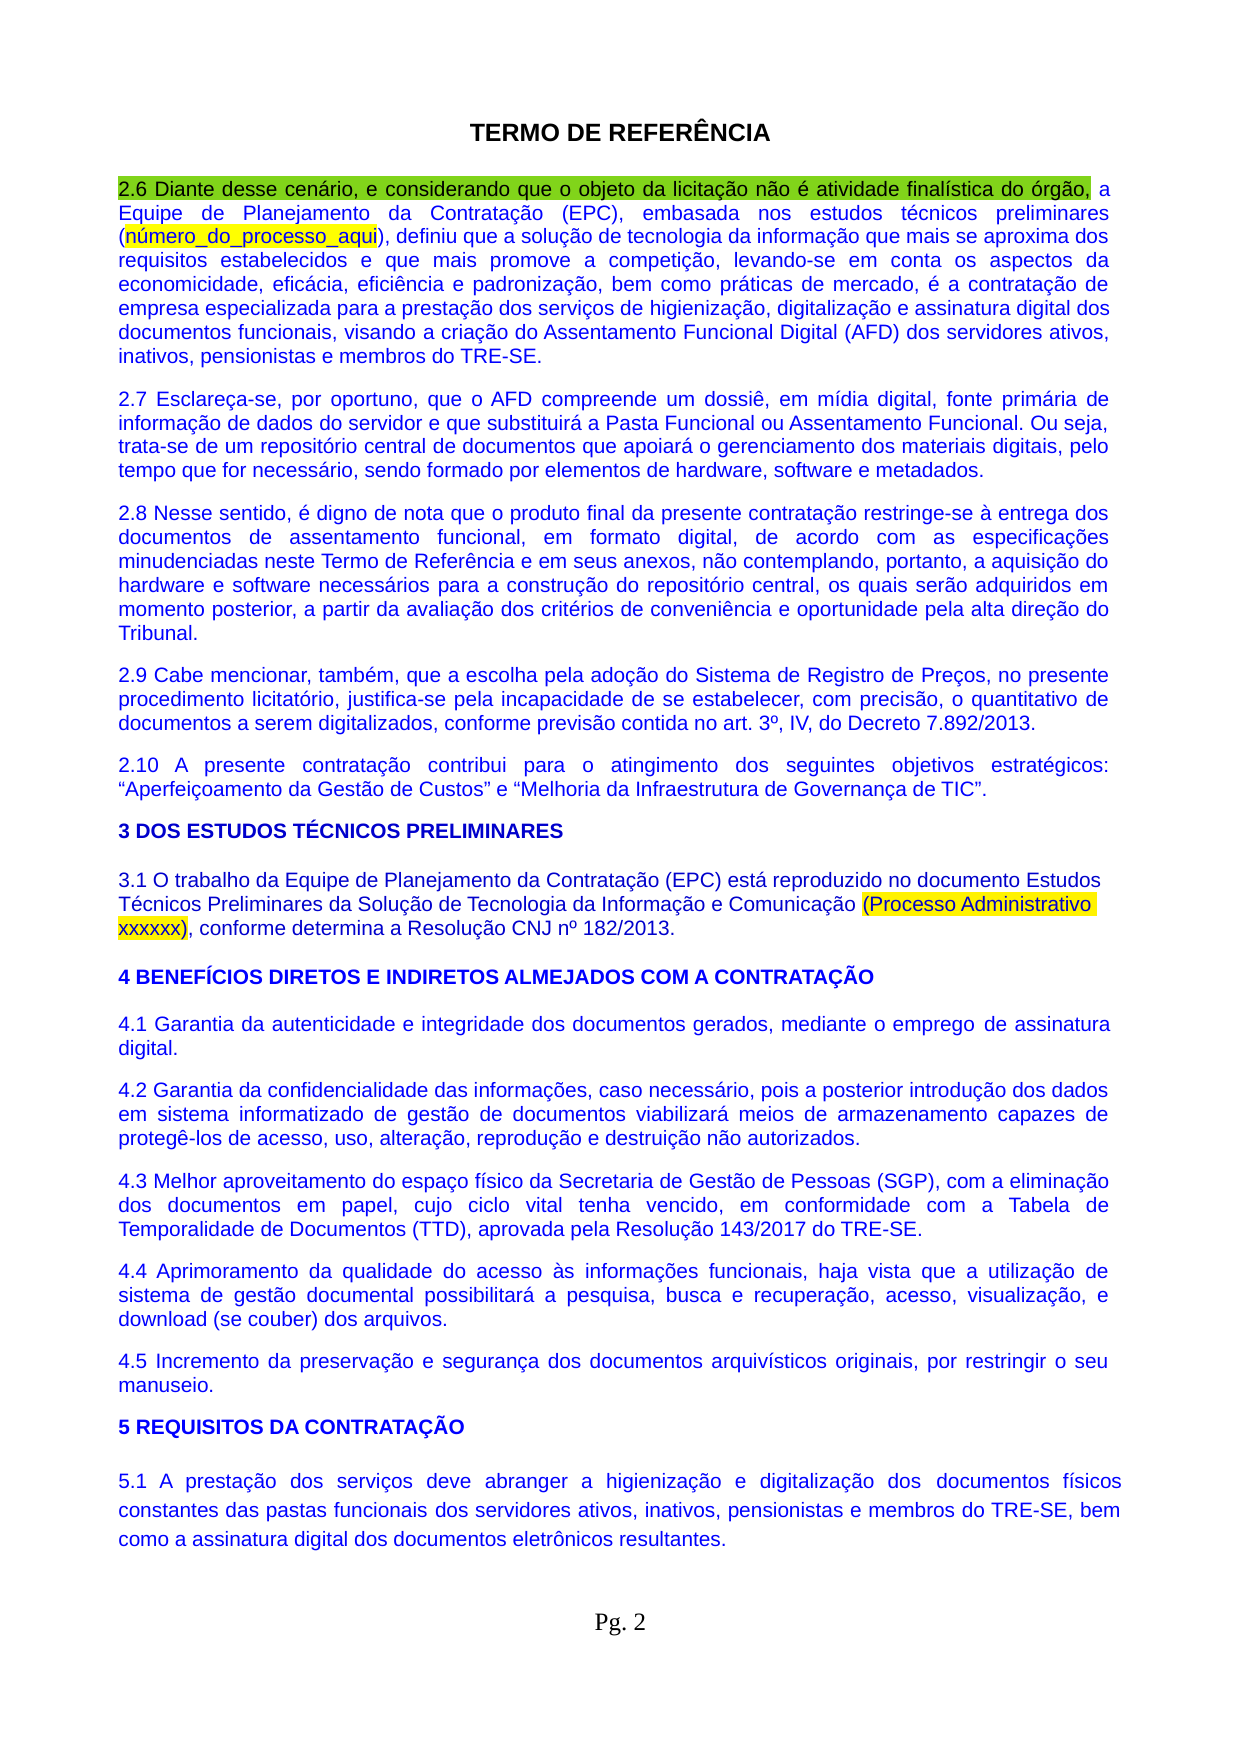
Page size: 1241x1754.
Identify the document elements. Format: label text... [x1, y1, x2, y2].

text 5 REQUISITOS DA CONTRATAÇÃO [118, 1415, 1110, 1439]
text 4.4 Aprimoramento da qualidade do acesso às informações funcionais, haja vista que a utilização de sistema de gestão documental possibilitará a pesquisa, busca e recuperação, acesso, visualização, e download (se couber) dos arquivos. [118, 1259, 1110, 1331]
text 5.1 A prestação dos serviços deve abranger a higienização e digitalização dos documentos físicos constantes das pastas funcionais dos servidores ativos, inativos, pensionistas e membros do TRE-SE, bem como a assinatura digital dos documentos eletrônicos resultantes. [118, 1469, 1122, 1550]
text 3 DOS ESTUDOS TÉCNICOS PRELIMINARES [118, 819, 1110, 843]
text 2.9 Cabe mencionar, também, que a escolha pela adoção do Sistema de Registro de Preços, no presente procedimento licitatório, justifica-se pela incapacidade de se estabelecer, com precisão, o quantitativo de documentos a serem digitalizados, conforme previsão contida no art. 3º, IV, do Decreto 7.892/2013. [118, 663, 1110, 734]
text 2.7 Esclareça-se, por oportuno, que o AFD compreende um dossiê, em mídia digital, fonte primária de informação de dados do servidor e que substituirá a Pasta Funcional ou Assentamento Funcional. Ou seja, trata-se de um repositório central de documentos que apoiará o gerenciamento dos materiais digitais, pelo tempo que for necessário, sendo formado por elementos de hardware, software e metadados. [118, 386, 1110, 482]
text 4.1 Garantia da autenticidade e integridade dos documentos gerados, mediante o emprego de assinatura digital. [118, 1012, 1110, 1060]
text 2.10 A presente contratação contribui para o atingimento dos seguintes objetivos estratégicos: “Aperfeiçoamento da Gestão de Custos” e “Melhoria da Infraestrutura de Governança de TIC”. [118, 753, 1110, 801]
text 2.6 Diante desse cenário, e considerando que o objeto da licitação não é atividade finalística do órgão, a Equipe de Planejamento da Contratação (EPC), embasada nos estudos técnicos preliminares (número_do_processo_aqui), definiu que a solução de tecnologia da informação que mais se aproxima dos requisitos estabelecidos e que mais promove a competição, levando-se em conta os aspectos da economicidade, eficácia, eficiência e padronização, bem como práticas de mercado, é a contratação de empresa especializada para a prestação dos serviços de higienização, digitalização e assinatura digital dos documentos funcionais, visando a criação do Assentamento Funcional Digital (AFD) dos servidores ativos, inativos, pensionistas e membros do TRE-SE. [118, 176, 1110, 368]
text 4.3 Melhor aproveitamento do espaço físico da Secretaria de Gestão de Pessoas (SGP), com a eliminação dos documentos em papel, cujo ciclo vital tenha vencido, em conformidade com a Tabela de Temporalidade de Documentos (TTD), aprovada pela Resolução 143/2017 do TRE-SE. [118, 1168, 1110, 1240]
text 3.1 O trabalho da Equipe de Planejamento da Contratação (EPC) está reproduzido no documento Estudos Técnicos Preliminares da Solução de Tecnologia da Informação e Comunicação (Processo Administrativo xxxxxx), conforme determina a Resolução CNJ nº 182/2013. [118, 868, 1122, 940]
text 2.8 Nesse sentido, é digno de nota que o produto final da presente contratação restringe-se à entrega dos documentos de assentamento funcional, em formato digital, de acordo com as especificações minudenciadas neste Termo de Referência e em seus anexos, não contemplando, portanto, a aquisição do hardware e software necessários para a construção do repositório central, os quais serão adquiridos em momento posterior, a partir da avaliação dos critérios de conveniência e oportunidade pela alta direção do Tribunal. [118, 501, 1110, 644]
text 4.2 Garantia da confidencialidade das informações, caso necessário, pois a posterior introdução dos dados em sistema informatizado de gestão de documentos viabilizará meios de armazenamento capazes de protegê-los de acesso, uso, alteração, reprodução e destruição não autorizados. [118, 1078, 1110, 1150]
text 4.5 Incremento da preservação e segurança dos documentos arquivísticos originais, por restringir o seu manuseio. [118, 1349, 1110, 1397]
text 4 BENEFÍCIOS DIRETOS E INDIRETOS ALMEJADOS COM A CONTRATAÇÃO [118, 965, 1110, 989]
